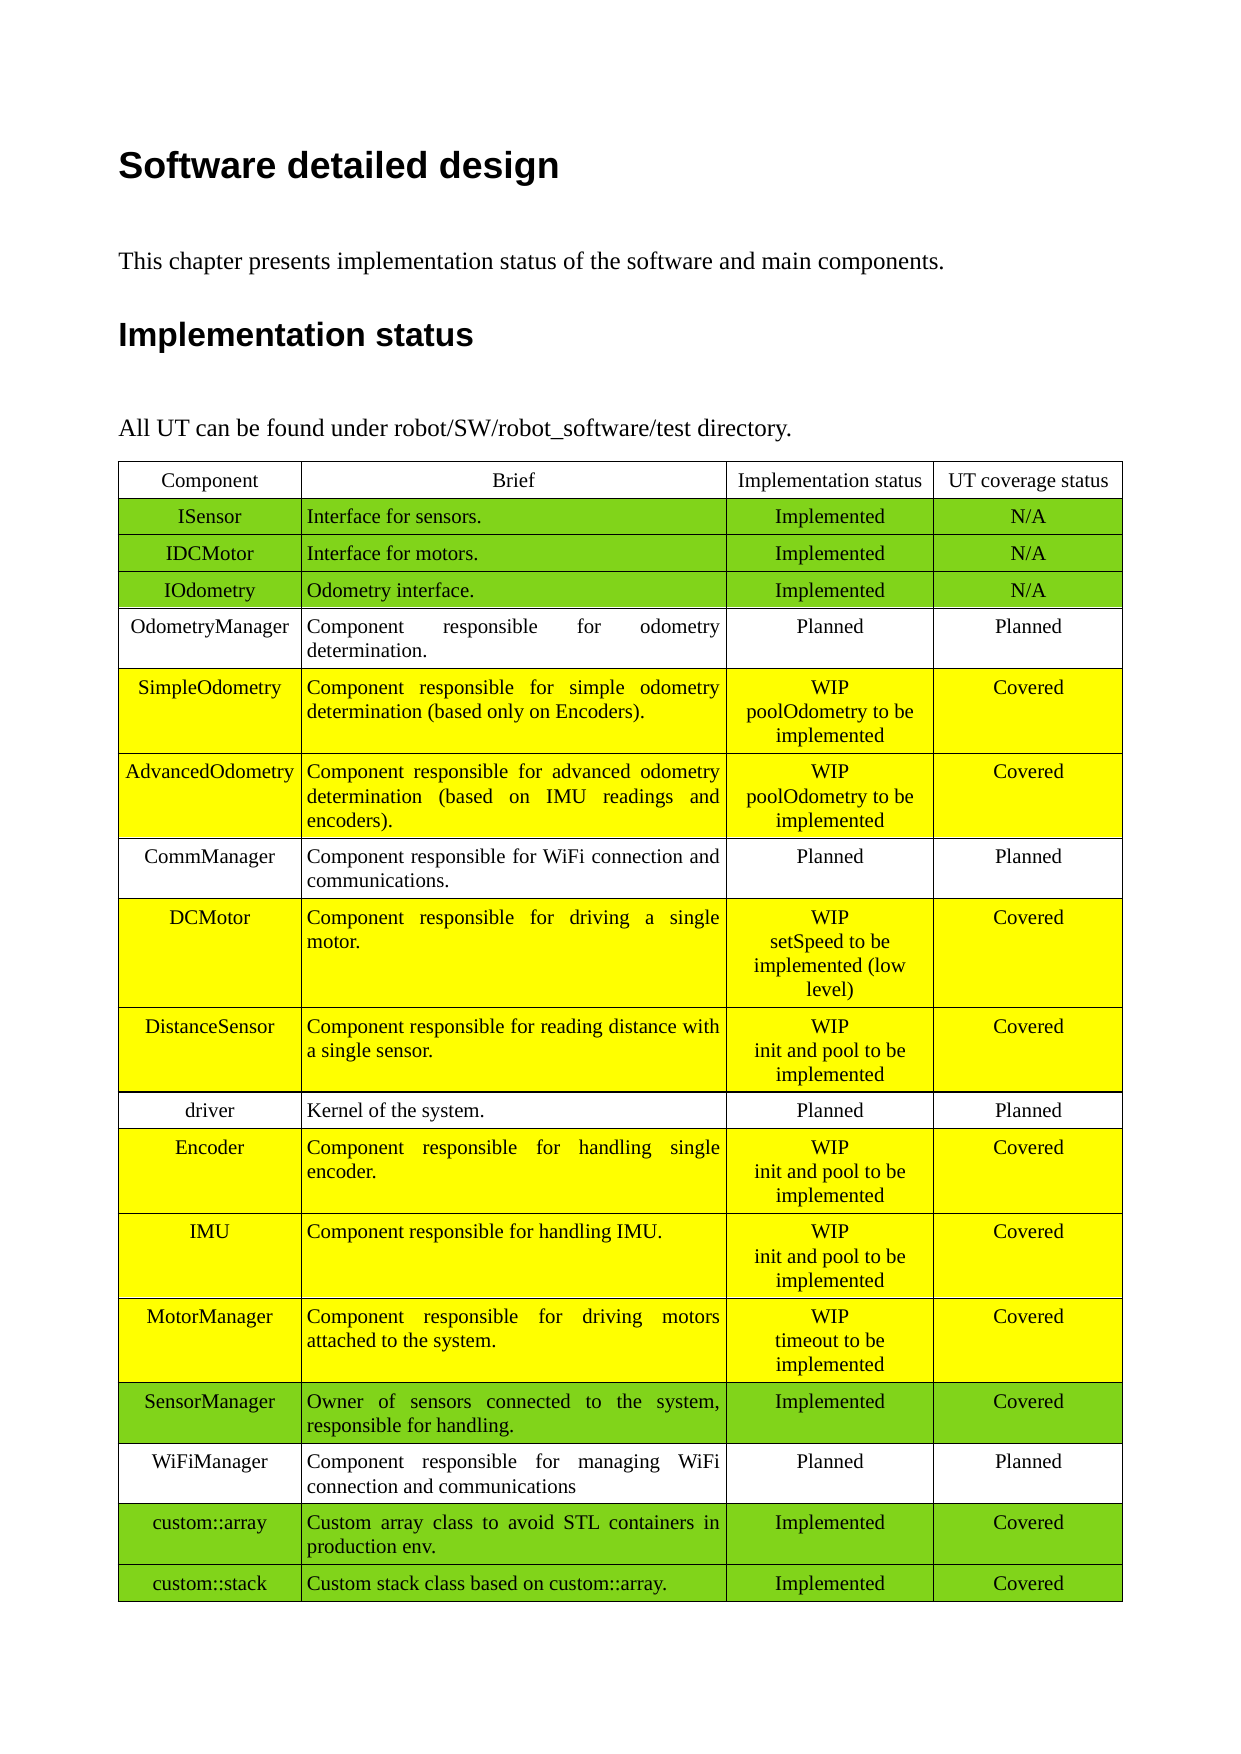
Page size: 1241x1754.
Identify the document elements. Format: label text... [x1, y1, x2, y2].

table_cell Planned [934, 1444, 1122, 1503]
table_cell Covered [934, 1383, 1122, 1443]
table_cell Covered [934, 1299, 1122, 1382]
table_cell Component responsible for simple odometry determination (based only on Encoders). [302, 669, 726, 753]
table_cell Implemented [727, 572, 933, 607]
table_cell WIP init and pool to be implemented [727, 1214, 933, 1297]
table_cell Implemented [727, 535, 933, 571]
table_cell Planned [934, 1093, 1122, 1128]
table_cell WIP timeout to be implemented [727, 1299, 933, 1382]
table_cell Component responsible for driving motors attached to the system. [302, 1299, 726, 1382]
table_cell Interface for sensors. [302, 499, 726, 534]
table_cell Covered [934, 899, 1122, 1007]
subtitle Software detailed design [118, 143, 1122, 186]
table_cell Interface for motors. [302, 535, 726, 571]
table_cell WIP init and pool to be implemented [727, 1129, 933, 1213]
table_cell Owner of sensors connected to the system, responsible for handling. [302, 1383, 726, 1443]
table_cell Planned [934, 609, 1122, 668]
table_cell Covered [934, 1565, 1122, 1601]
table_cell Component responsible for driving a single motor. [302, 899, 726, 1007]
table_header UT coverage status [934, 462, 1122, 498]
table_cell Component responsible for managing WiFi connection and communications [302, 1444, 726, 1503]
table_cell N/A [934, 572, 1122, 607]
table_cell MotorManager [119, 1299, 301, 1382]
table_cell Component responsible for reading distance with a single sensor. [302, 1008, 726, 1091]
table_header Implementation status [727, 462, 933, 498]
table_cell Planned [727, 609, 933, 668]
table_cell Custom array class to avoid STL containers in production env. [302, 1504, 726, 1564]
table_cell Component responsible for WiFi connection and communications. [302, 839, 726, 898]
table_cell AdvancedOdometry [119, 754, 301, 837]
table_cell IMU [119, 1214, 301, 1297]
table_cell Planned [727, 839, 933, 898]
table_cell Implemented [727, 1504, 933, 1564]
table_cell SimpleOdometry [119, 669, 301, 753]
table_cell DistanceSensor [119, 1008, 301, 1091]
table_header Brief [302, 462, 726, 498]
table_cell WIP init and pool to be implemented [727, 1008, 933, 1091]
table_cell Covered [934, 1129, 1122, 1213]
table_cell Component responsible for odometry determination. [302, 609, 726, 668]
table_cell Kernel of the system. [302, 1093, 726, 1128]
table_cell Implemented [727, 499, 933, 534]
table_cell IDCMotor [119, 535, 301, 571]
table_cell WIP poolOdometry to be implemented [727, 754, 933, 837]
table_cell Planned [727, 1093, 933, 1128]
table_cell Component responsible for handling IMU. [302, 1214, 726, 1297]
subtitle Implementation status [118, 315, 1122, 353]
text All UT can be found under robot/SW/robot_software/test directory. [118, 413, 1122, 442]
table_cell Covered [934, 754, 1122, 837]
table_header Component [119, 462, 301, 498]
table_cell custom::stack [119, 1565, 301, 1601]
table_cell Covered [934, 669, 1122, 753]
table_cell Planned [727, 1444, 933, 1503]
table_cell driver [119, 1093, 301, 1128]
table_cell Implemented [727, 1565, 933, 1601]
table_cell Component responsible for handling single encoder. [302, 1129, 726, 1213]
table_cell Covered [934, 1214, 1122, 1297]
table_cell Custom stack class based on custom::array. [302, 1565, 726, 1601]
table_cell WIP setSpeed to be implemented (low level) [727, 899, 933, 1007]
table_cell CommManager [119, 839, 301, 898]
table_cell Covered [934, 1008, 1122, 1091]
table_cell Component responsible for advanced odometry determination (based on IMU readings and encoders). [302, 754, 726, 837]
table_cell Planned [934, 839, 1122, 898]
table_cell IOdometry [119, 572, 301, 607]
table_cell N/A [934, 535, 1122, 571]
table_cell DCMotor [119, 899, 301, 1007]
table_cell SensorManager [119, 1383, 301, 1443]
table_cell N/A [934, 499, 1122, 534]
table_cell WiFiManager [119, 1444, 301, 1503]
text This chapter presents implementation status of the software and main components. [118, 246, 1122, 275]
table_cell WIP poolOdometry to be implemented [727, 669, 933, 753]
table_cell Implemented [727, 1383, 933, 1443]
table_cell custom::array [119, 1504, 301, 1564]
table_cell Odometry interface. [302, 572, 726, 607]
table_cell ISensor [119, 499, 301, 534]
table_cell OdometryManager [119, 609, 301, 668]
table_cell Encoder [119, 1129, 301, 1213]
table_cell Covered [934, 1504, 1122, 1564]
